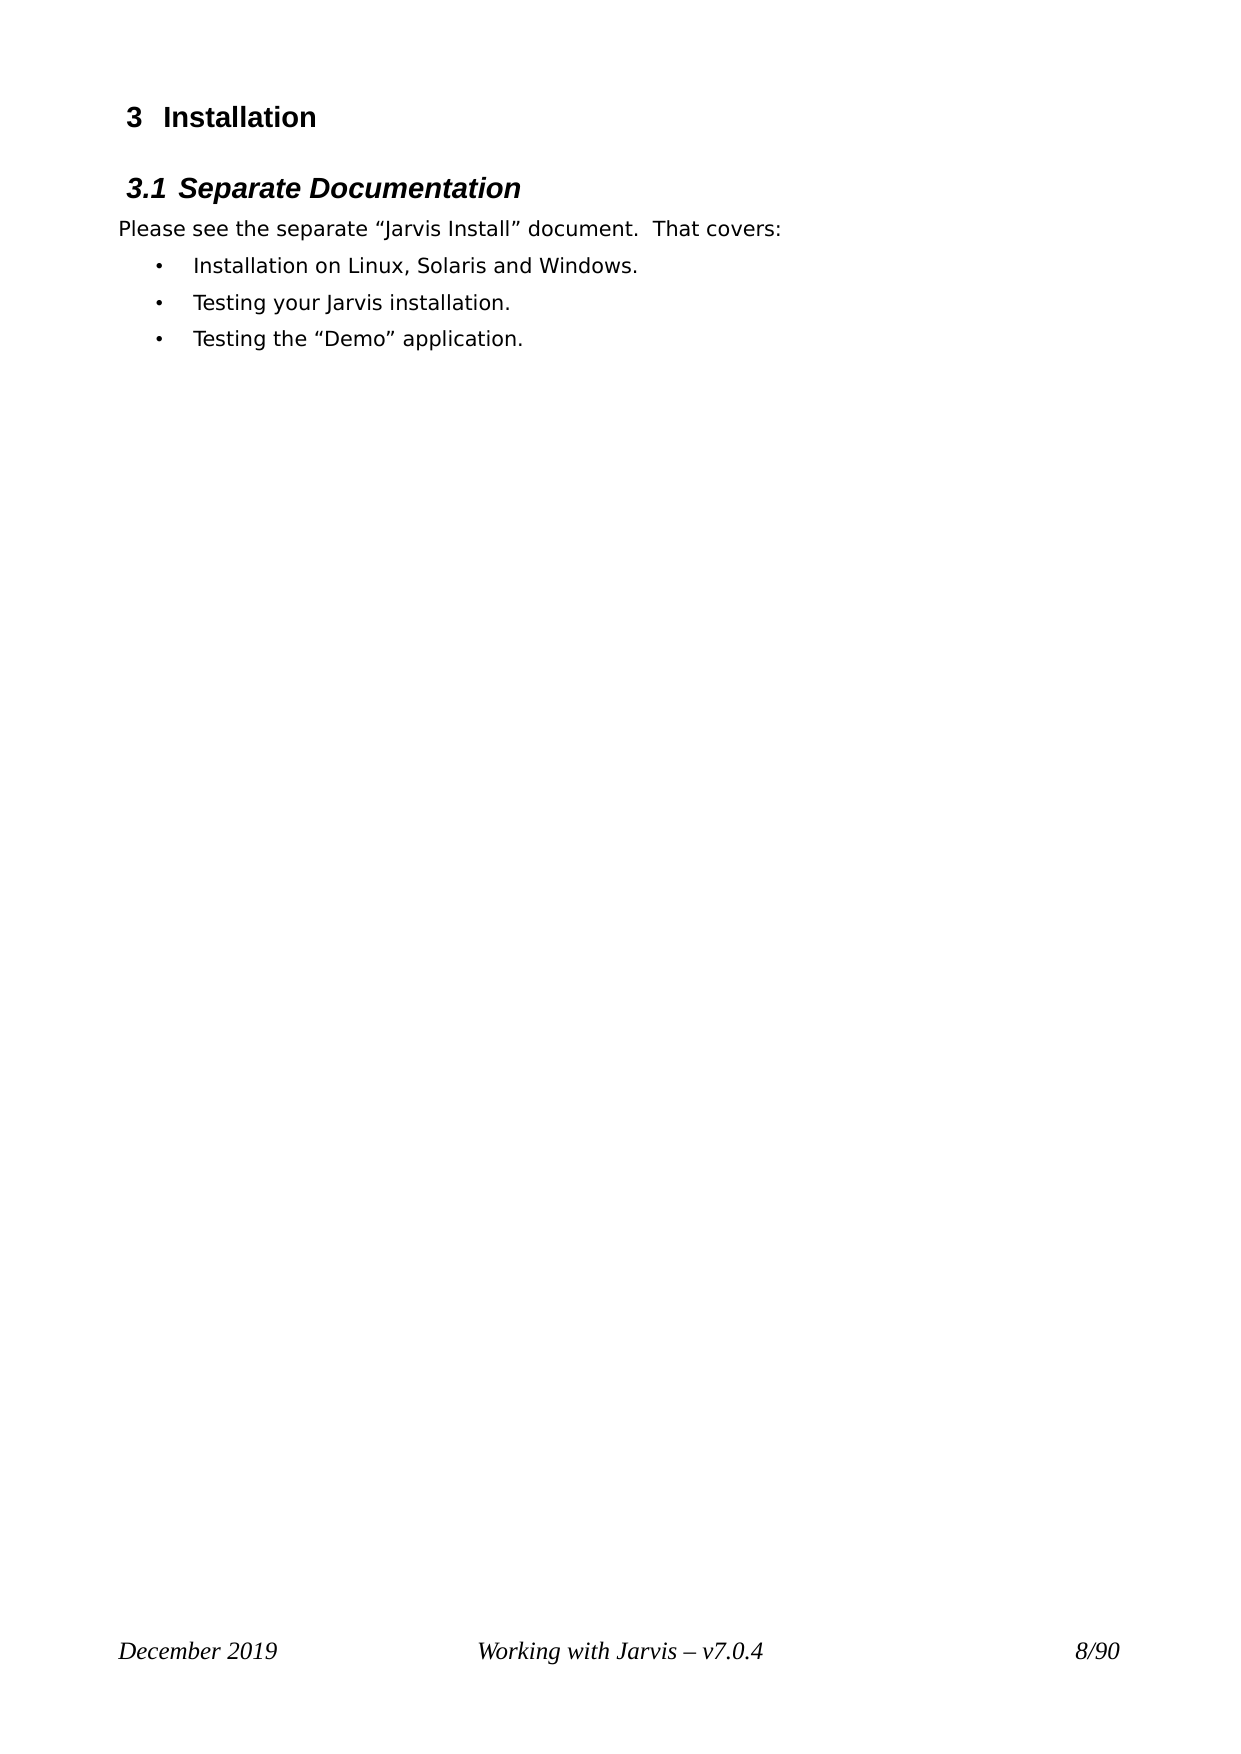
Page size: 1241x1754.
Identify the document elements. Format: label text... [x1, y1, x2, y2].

list Installation on Linux, Solaris and Windows. [156, 254, 1122, 278]
list Testing your Jarvis installation. [156, 291, 1122, 315]
text Please see the separate “Jarvis Install” document. That covers: [118, 217, 1122, 241]
list Testing the “Demo” application. [156, 327, 1122, 352]
subtitle Installation [118, 100, 1122, 133]
subtitle Separate Documentation [118, 171, 1122, 204]
